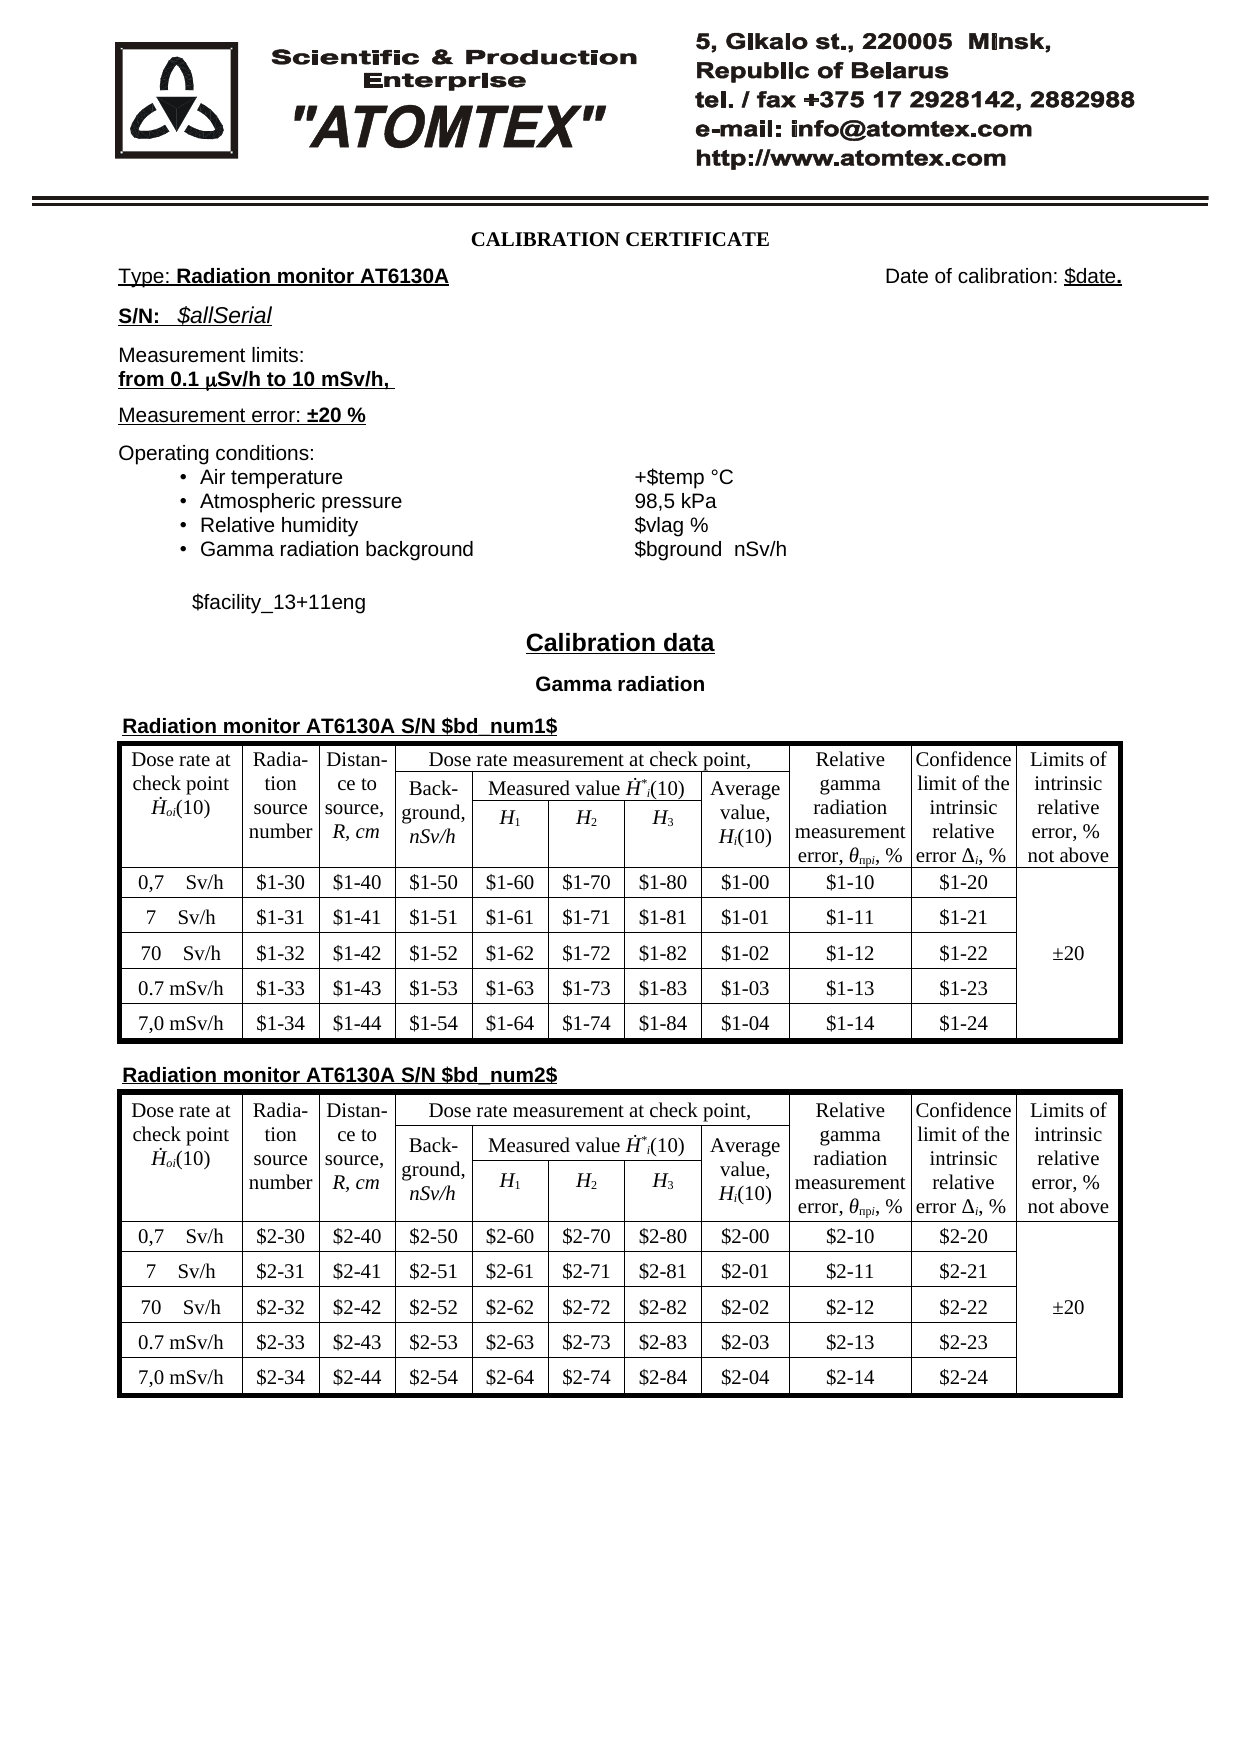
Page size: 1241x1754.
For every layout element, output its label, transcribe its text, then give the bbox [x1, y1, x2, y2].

table_cell $1-13 [790, 969, 911, 1003]
table_cell 70 Sv/h [122, 933, 242, 968]
table_cell $2-14 [790, 1358, 911, 1392]
table_cell $1-84 [625, 1004, 701, 1038]
table_cell $2-41 [320, 1252, 395, 1286]
text Gamma radiation [118, 671, 1122, 695]
list Atmospheric pressure 98,5 kPa [179, 489, 1122, 513]
table_cell $1-52 [396, 933, 472, 968]
table_cell $1-42 [320, 933, 395, 968]
table_cell $2-84 [625, 1358, 701, 1392]
table_cell $2-22 [912, 1287, 1016, 1322]
table_cell $1-61 [473, 898, 548, 932]
text [118, 167, 1122, 196]
table_cell $2-44 [320, 1358, 395, 1392]
table_cell $2-74 [549, 1358, 624, 1392]
table_cell $2-83 [625, 1323, 701, 1357]
table_cell Distan-ce to source, R, сm [320, 746, 395, 867]
table_cell Average value, Hi(10) [702, 1126, 789, 1221]
table_cell $1-30 [243, 868, 319, 897]
table_cell Limits of intrinsic relative error, % not above [1017, 746, 1118, 867]
list Gamma radiation background $bground nSv/h [179, 537, 1122, 561]
table_cell $2-54 [396, 1358, 472, 1392]
table_cell $1-32 [243, 933, 319, 968]
table_cell $2-34 [243, 1358, 319, 1392]
text S/N: $allSerial [118, 302, 1122, 328]
table_cell $1-54 [396, 1004, 472, 1038]
table_cell Radia-tion source number [243, 1095, 319, 1221]
table_cell 7,0 mSv/h [122, 1004, 242, 1038]
table_cell $2-62 [473, 1287, 548, 1322]
table_cell $1-33 [243, 969, 319, 1003]
table_cell H1 [473, 1161, 548, 1221]
table_cell Limits of intrinsic relative error, % not above [1017, 1095, 1118, 1221]
table_cell $2-71 [549, 1252, 624, 1286]
table_cell $1-22 [912, 933, 1016, 968]
table_header Radiation monitor AT6130A S/N $bd_num2$ [119, 1044, 1121, 1089]
table_cell $2-72 [549, 1287, 624, 1322]
table_cell $1-01 [702, 898, 789, 932]
table_cell ±20 [1017, 1222, 1118, 1392]
table_cell $1-14 [790, 1004, 911, 1038]
text Type: Radiation monitor AT6130A Date of calibration: $date. [118, 263, 1122, 287]
table_cell $2-13 [790, 1323, 911, 1357]
table_cell $2-53 [396, 1323, 472, 1357]
text $facility_13+11eng [118, 590, 1122, 614]
table_cell $2-10 [790, 1222, 911, 1251]
table_cell $1-23 [912, 969, 1016, 1003]
table_cell $2-01 [702, 1252, 789, 1286]
table_cell $1-81 [625, 898, 701, 932]
table_cell 0.7 mSv/h [122, 969, 242, 1003]
table_cell $1-21 [912, 898, 1016, 932]
table_cell $1-64 [473, 1004, 548, 1038]
table_header Radiation monitor AT6130A S/N $bd_num1$ [119, 695, 1121, 741]
table_cell $1-82 [625, 933, 701, 968]
text Measurement error: ±20 % [118, 403, 1122, 427]
table_cell $1-34 [243, 1004, 319, 1038]
list Relative humidity $vlag % [179, 513, 1122, 537]
table_cell $2-50 [396, 1222, 472, 1251]
table_cell $2-00 [702, 1222, 789, 1251]
table_cell ±20 [1017, 868, 1118, 1038]
table_cell $1-02 [702, 933, 789, 968]
table_cell $1-70 [549, 868, 624, 897]
table_cell Back-ground, nSv/h [396, 1126, 472, 1221]
table_cell $2-21 [912, 1252, 1016, 1286]
text from 0.1 Sv/h to 10 mSv/h, [118, 367, 1122, 391]
table_cell Dose rate at check point Ḣoi(10) [122, 1095, 242, 1221]
table_cell 0.7 mSv/h [122, 1323, 242, 1357]
table_cell Confidence limit of the intrinsic relative error Δi, % [912, 746, 1016, 867]
text Calibration data [118, 628, 1122, 657]
table_cell $1-44 [320, 1004, 395, 1038]
table_cell Measured value Ḣ*i(10) [473, 1126, 701, 1160]
table_cell $1-41 [320, 898, 395, 932]
table_cell H1 [473, 801, 548, 867]
table_cell $1-03 [702, 969, 789, 1003]
table_cell $1-53 [396, 969, 472, 1003]
table_cell $1-40 [320, 868, 395, 897]
table_cell H2 [549, 801, 624, 867]
table_cell $1-72 [549, 933, 624, 968]
table_cell $1-04 [702, 1004, 789, 1038]
table_cell $1-10 [790, 868, 911, 897]
table_cell Average value, Hi(10) [702, 772, 789, 867]
table_cell $2-11 [790, 1252, 911, 1286]
text Measurement limits: [118, 343, 1122, 367]
table_cell $2-42 [320, 1287, 395, 1322]
table_cell $2-02 [702, 1287, 789, 1322]
table_cell 0,7 Sv/h [122, 1222, 242, 1251]
text [118, 206, 1122, 225]
table_cell $1-43 [320, 969, 395, 1003]
table_cell Relative gamma radiation measurement error, θпрi, % [790, 1095, 911, 1221]
table_cell $1-63 [473, 969, 548, 1003]
table_cell $2-81 [625, 1252, 701, 1286]
table_cell $1-31 [243, 898, 319, 932]
table_cell $1-50 [396, 868, 472, 897]
table_cell $2-33 [243, 1323, 319, 1357]
table_cell $2-23 [912, 1323, 1016, 1357]
text Operating conditions: [118, 441, 1122, 465]
table_cell $2-64 [473, 1358, 548, 1392]
table_cell $1-20 [912, 868, 1016, 897]
table_cell $2-32 [243, 1287, 319, 1322]
text CALIBRATION CERTIFICATE [118, 227, 1122, 251]
table_cell Dose rate at check point Ḣoi(10) [122, 746, 242, 867]
table_cell $1-60 [473, 868, 548, 897]
table_cell 70 Sv/h [122, 1287, 242, 1322]
table_cell H2 [549, 1161, 624, 1221]
table_cell $1-51 [396, 898, 472, 932]
table_cell $1-24 [912, 1004, 1016, 1038]
table_cell Relative gamma radiation measurement error, θпрi, % [790, 746, 911, 867]
table_cell $2-12 [790, 1287, 911, 1322]
table_cell 7,0 mSv/h [122, 1358, 242, 1392]
table_cell $2-24 [912, 1358, 1016, 1392]
table_cell $2-20 [912, 1222, 1016, 1251]
table_cell $2-31 [243, 1252, 319, 1286]
table_cell $2-61 [473, 1252, 548, 1286]
table_cell $1-83 [625, 969, 701, 1003]
table_cell H3 [625, 801, 701, 867]
table_cell Dose rate measurement at check point, [396, 1095, 789, 1125]
table_cell $2-51 [396, 1252, 472, 1286]
table_cell $2-63 [473, 1323, 548, 1357]
table_cell $2-03 [702, 1323, 789, 1357]
table_cell $2-43 [320, 1323, 395, 1357]
table_cell 7 Sv/h [122, 1252, 242, 1286]
table_cell $2-82 [625, 1287, 701, 1322]
table_cell $2-73 [549, 1323, 624, 1357]
table_cell Radia-tion source number [243, 746, 319, 867]
table_cell $2-52 [396, 1287, 472, 1322]
table_cell $1-11 [790, 898, 911, 932]
table_cell $2-30 [243, 1222, 319, 1251]
table_cell $2-40 [320, 1222, 395, 1251]
table_cell $1-71 [549, 898, 624, 932]
table_cell Confidence limit of the intrinsic relative error Δi, % [912, 1095, 1016, 1221]
table_cell Dose rate measurement at check point, [396, 746, 789, 771]
table_cell 7 Sv/h [122, 898, 242, 932]
table_cell $2-60 [473, 1222, 548, 1251]
table_cell H3 [625, 1161, 701, 1221]
list Air temperature +$temp °C [179, 465, 1122, 489]
table_cell $1-74 [549, 1004, 624, 1038]
table_cell $1-00 [702, 868, 789, 897]
table_cell $1-80 [625, 868, 701, 897]
table_cell Measured value Ḣ*i(10) [473, 772, 701, 800]
table_cell $2-80 [625, 1222, 701, 1251]
table_cell $1-73 [549, 969, 624, 1003]
table_cell $1-12 [790, 933, 911, 968]
table_cell Distan-ce to source, R, сm [320, 1095, 395, 1221]
table_cell 0,7 Sv/h [122, 868, 242, 897]
table_cell $1-62 [473, 933, 548, 968]
table_cell $2-70 [549, 1222, 624, 1251]
table_cell $2-04 [702, 1358, 789, 1392]
table_cell Back-ground, nSv/h [396, 772, 472, 867]
